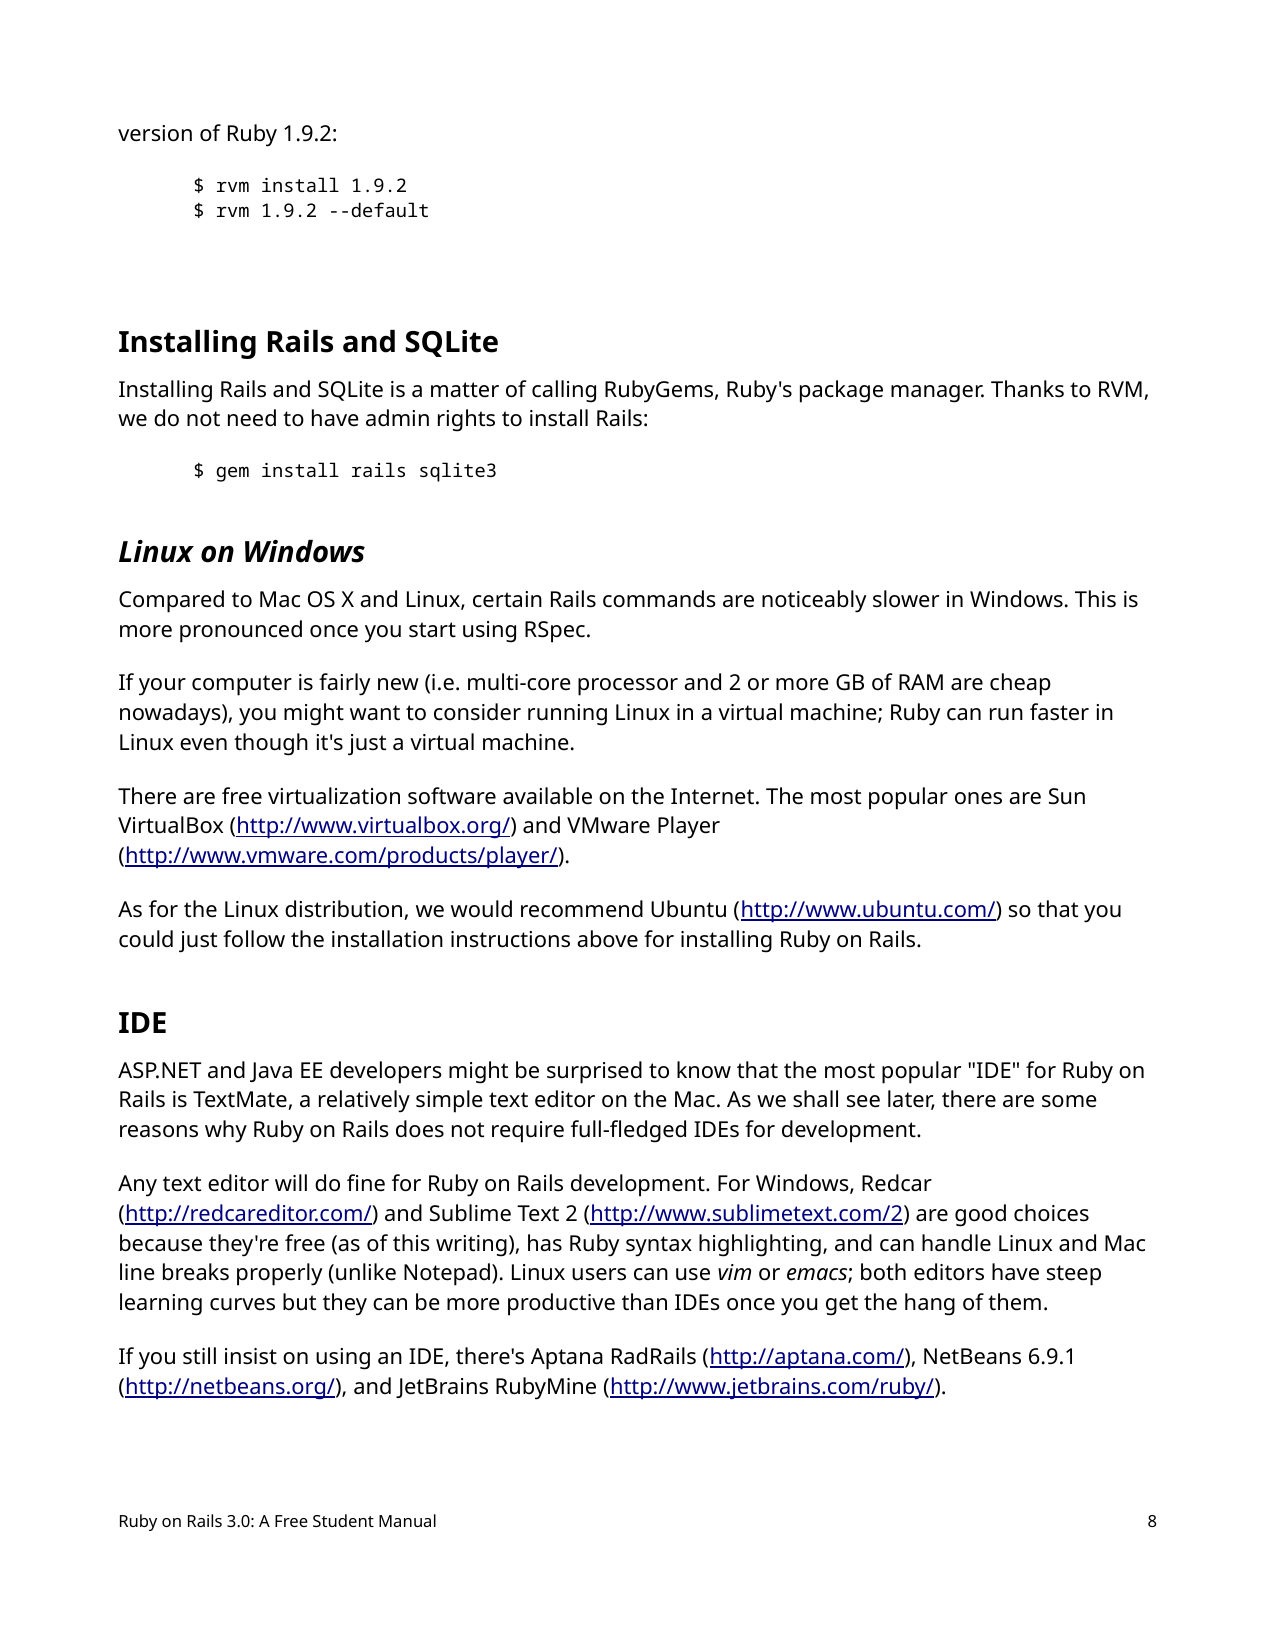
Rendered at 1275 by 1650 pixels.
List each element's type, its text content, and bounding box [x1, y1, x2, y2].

subtitle Installing Rails and SQLite [118, 321, 1157, 361]
text As for the Linux distribution, we would recommend Ubuntu (http://www.ubuntu.com/) so that you could just follow the installation instructions above for installing Ruby on Rails. [118, 894, 1157, 953]
subtitle Linux on Windows [118, 532, 1157, 571]
text version of Ruby 1.9.2: [118, 118, 1157, 148]
text If your computer is fairly new (i.e. multi-core processor and 2 or more GB of RAM are cheap nowadays), you might want to consider running Linux in a virtual machine; Ruby can run faster in Linux even though it's just a virtual machine. [118, 667, 1157, 757]
text If you still insist on using an IDE, there's Aptana RadRails (http://aptana.com/), NetBeans 6.9.1 (http://netbeans.org/), and JetBrains RubyMine (http://www.jetbrains.com/ruby/). [118, 1341, 1157, 1401]
text $ gem install rails sqlite3 [193, 457, 1157, 483]
text Any text editor will do fine for Ruby on Rails development. For Windows, Redcar (http://redcareditor.com/) and Sublime Text 2 (http://www.sublimetext.com/2) are good choices because they're free (as of this writing), has Ruby syntax highlighting, and can handle Linux and Mac line breaks properly (unlike Notepad). Linux users can use vim or emacs; both editors have steep learning curves but they can be more productive than IDEs once you get the hang of them. [118, 1168, 1157, 1317]
text Compared to Mac OS X and Linux, certain Rails commands are noticeably slower in Windows. This is more pronounced once you start using RSpec. [118, 584, 1157, 643]
text $ rvm install 1.9.2 $ rvm 1.9.2 --default [193, 172, 1157, 223]
text Installing Rails and SQLite is a matter of calling RubyGems, Ruby's package manager. Thanks to RVM, we do not need to have admin rights to install Rails: [118, 373, 1157, 433]
subtitle IDE [118, 1002, 1157, 1042]
text ASP.NET and Java EE developers might be surprised to know that the most popular "IDE" for Ruby on Rails is TextMate, a relatively simple text editor on the Mac. As we shall see later, there are some reasons why Ruby on Rails does not require full-fledged IDEs for development. [118, 1055, 1157, 1144]
text There are free virtualization software available on the Internet. The most popular ones are Sun VirtualBox (http://www.virtualbox.org/) and VMware Player (http://www.vmware.com/products/player/). [118, 781, 1157, 870]
